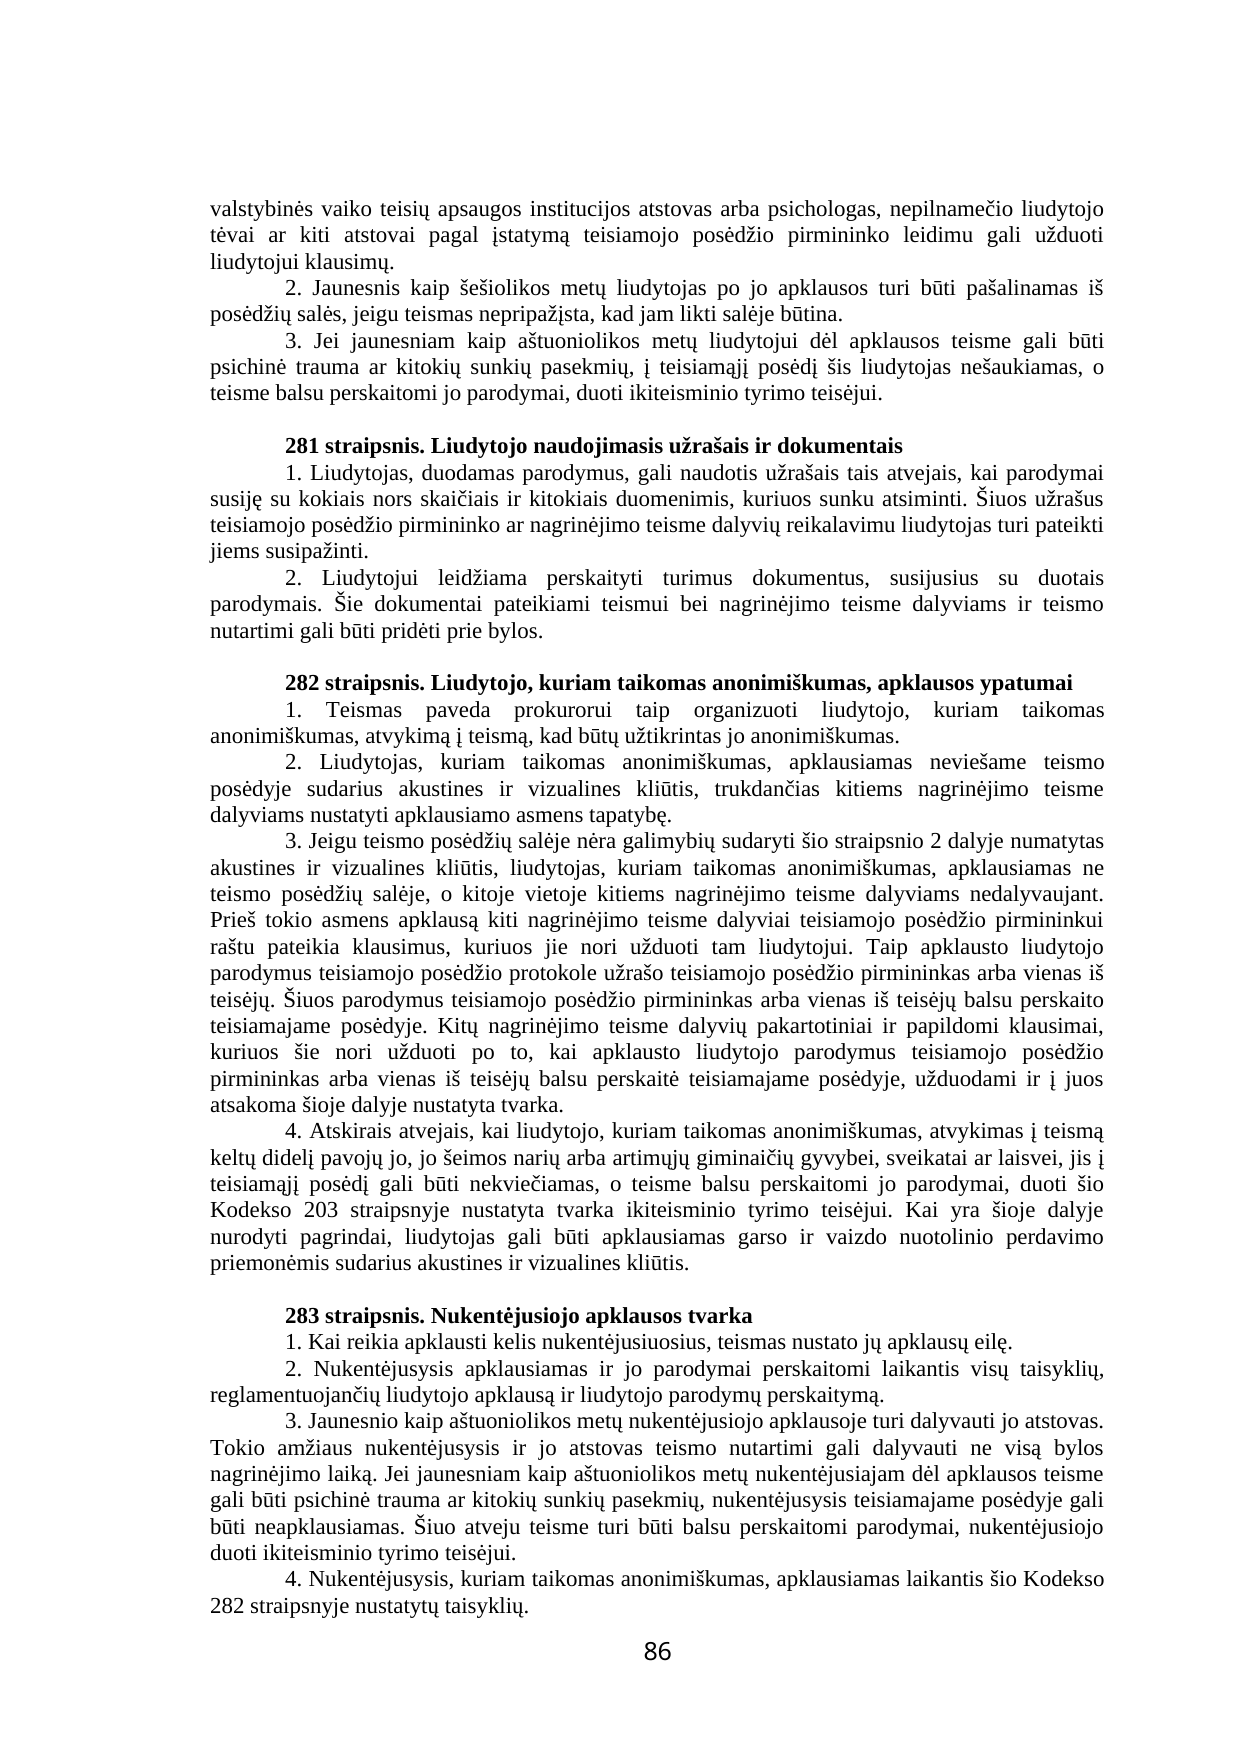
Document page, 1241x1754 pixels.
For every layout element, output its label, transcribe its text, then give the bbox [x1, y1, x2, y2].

text 2. Liudytojui leidžiama perskaityti turimus dokumentus, susijusius su duotais parodymais. Šie dokumentai pateikiami teismui bei nagrinėjimo teisme dalyviams ir teismo nutartimi gali būti pridėti prie bylos. [210, 564, 1106, 643]
text 3. Jeigu teismo posėdžių salėje nėra galimybių sudaryti šio straipsnio 2 dalyje numatytas akustines ir vizualines kliūtis, liudytojas, kuriam taikomas anonimiškumas, apklausiamas ne teismo posėdžių salėje, o kitoje vietoje kitiems nagrinėjimo teisme dalyviams nedalyvaujant. Prieš tokio asmens apklausą kiti nagrinėjimo teisme dalyviai teisiamojo posėdžio pirmininkui raštu pateikia klausimus, kuriuos jie nori užduoti tam liudytojui. Taip apklausto liudytojo parodymus teisiamojo posėdžio protokole užrašo teisiamojo posėdžio pirmininkas arba vienas iš teisėjų. Šiuos parodymus teisiamojo posėdžio pirmininkas arba vienas iš teisėjų balsu perskaito teisiamajame posėdyje. Kitų nagrinėjimo teisme dalyvių pakartotiniai ir papildomi klausimai, kuriuos šie nori užduoti po to, kai apklausto liudytojo parodymus teisiamojo posėdžio pirmininkas arba vienas iš teisėjų balsu perskaitė teisiamajame posėdyje, užduodami ir į juos atsakoma šioje dalyje nustatyta tvarka. [210, 827, 1106, 1117]
text 3. Jaunesnio kaip aštuoniolikos metų nukentėjusiojo apklausoje turi dalyvauti jo atstovas. Tokio amžiaus nukentėjusysis ir jo atstovas teismo nutartimi gali dalyvauti ne visą bylos nagrinėjimo laiką. Jei jaunesniam kaip aštuoniolikos metų nukentėjusiajam dėl apklausos teisme gali būti psichinė trauma ar kitokių sunkių pasekmių, nukentėjusysis teisiamajame posėdyje gali būti neapklausiamas. Šiuo atveju teisme turi būti balsu perskaitomi parodymai, nukentėjusiojo duoti ikiteisminio tyrimo teisėjui. [210, 1407, 1106, 1565]
text 283 straipsnis. Nukentėjusiojo apklausos tvarka [210, 1302, 1106, 1328]
text 3. Jei jaunesniam kaip aštuoniolikos metų liudytojui dėl apklausos teisme gali būti psichinė trauma ar kitokių sunkių pasekmių, į teisiamąjį posėdį šis liudytojas nešaukiamas, o teisme balsu perskaitomi jo parodymai, duoti ikiteisminio tyrimo teisėjui. [210, 327, 1106, 406]
text 282 straipsnis. Liudytojo, kuriam taikomas anonimiškumas, apklausos ypatumai [285, 669, 1106, 696]
text 2. Nukentėjusysis apklausiamas ir jo parodymai perskaitomi laikantis visų taisyklių, reglamentuojančių liudytojo apklausą ir liudytojo parodymų perskaitymą. [210, 1354, 1106, 1407]
text 281 straipsnis. Liudytojo naudojimasis užrašais ir dokumentais [210, 432, 1106, 458]
text 2. Liudytojas, kuriam taikomas anonimiškumas, apklausiamas neviešame teismo posėdyje sudarius akustines ir vizualines kliūtis, trukdančias kitiems nagrinėjimo teisme dalyviams nustatyti apklausiamo asmens tapatybę. [210, 748, 1106, 827]
text 4. Nukentėjusysis, kuriam taikomas anonimiškumas, apklausiamas laikantis šio Kodekso 282 straipsnyje nustatytų taisyklių. [210, 1565, 1106, 1618]
text 1. Kai reikia apklausti kelis nukentėjusiuosius, teismas nustato jų apklausų eilę. [210, 1328, 1106, 1354]
text 2. Jaunesnis kaip šešiolikos metų liudytojas po jo apklausos turi būti pašalinamas iš posėdžių salės, jeigu teismas nepripažįsta, kad jam likti salėje būtina. [210, 274, 1106, 327]
text 1. Teismas paveda prokurorui taip organizuoti liudytojo, kuriam taikomas anonimiškumas, atvykimą į teismą, kad būtų užtikrintas jo anonimiškumas. [210, 696, 1106, 748]
text valstybinės vaiko teisių apsaugos institucijos atstovas arba psichologas, nepilnamečio liudytojo tėvai ar kiti atstovai pagal įstatymą teisiamojo posėdžio pirmininko leidimu gali užduoti liudytojui klausimų. [210, 195, 1106, 274]
text 4. Atskirais atvejais, kai liudytojo, kuriam taikomas anonimiškumas, atvykimas į teismą keltų didelį pavojų jo, jo šeimos narių arba artimųjų giminaičių gyvybei, sveikatai ar laisvei, jis į teisiamąjį posėdį gali būti nekviečiamas, o teisme balsu perskaitomi jo parodymai, duoti šio Kodekso 203 straipsnyje nustatyta tvarka ikiteisminio tyrimo teisėjui. Kai yra šioje dalyje nurodyti pagrindai, liudytojas gali būti apklausiamas garso ir vaizdo nuotolinio perdavimo priemonėmis sudarius akustines ir vizualines kliūtis. [210, 1117, 1106, 1276]
text 1. Liudytojas, duodamas parodymus, gali naudotis užrašais tais atvejais, kai parodymai susiję su kokiais nors skaičiais ir kitokiais duomenimis, kuriuos sunku atsiminti. Šiuos užrašus teisiamojo posėdžio pirmininko ar nagrinėjimo teisme dalyvių reikalavimu liudytojas turi pateikti jiems susipažinti. [210, 458, 1106, 564]
